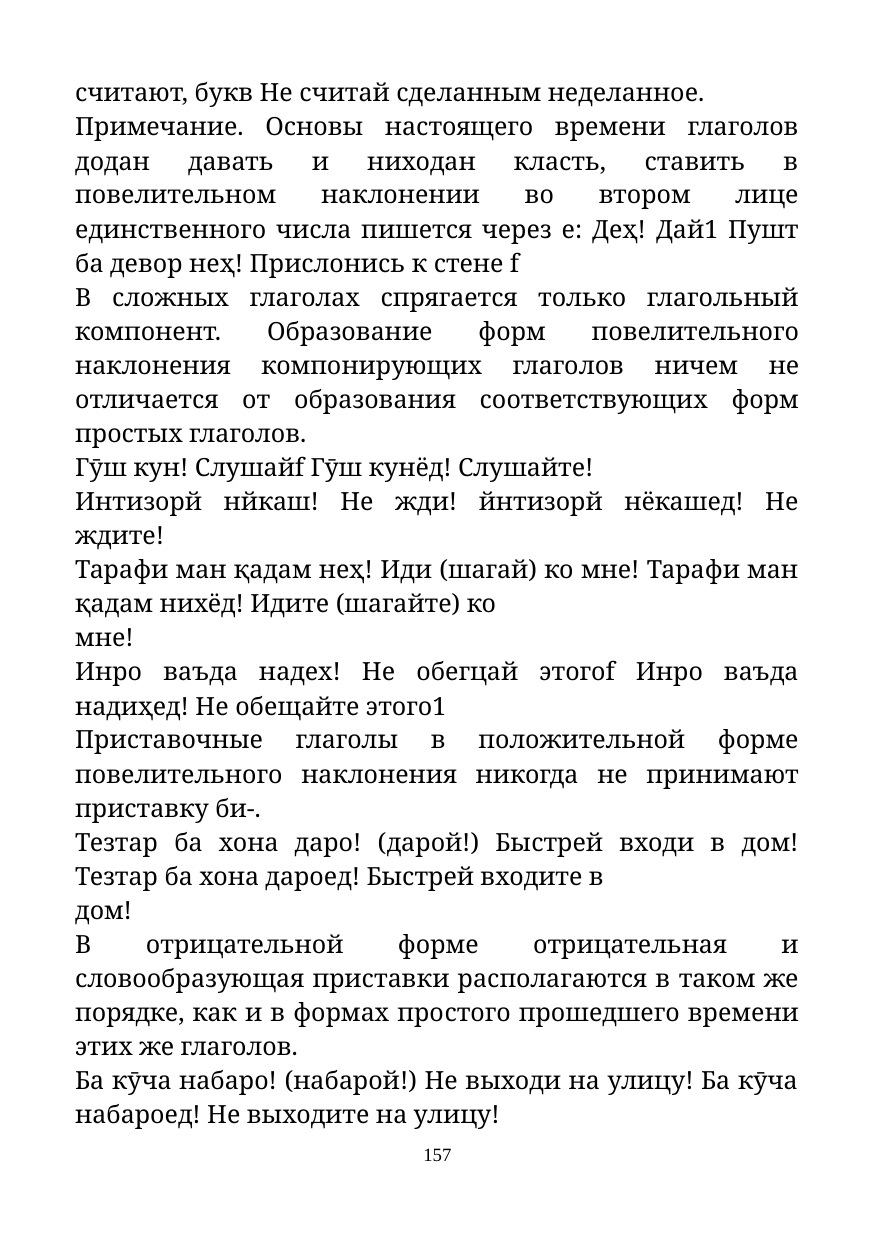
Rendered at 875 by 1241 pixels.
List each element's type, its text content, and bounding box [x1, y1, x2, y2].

text мне! [75, 620, 799, 654]
text Инро ваъда надех! Не обегцай этогоf Инро ваъда надиҳед! Не обе­щайте этого1 [75, 654, 799, 722]
text Интизорй нйкаш! Не жди! йнтизорй нёкашед! Не ждите! [75, 484, 799, 552]
text В сложных глаголах спрягается только глагольный компонент. Об­разование форм повелительного наклонения компонирующих глаго­лов ничем не отличается от образования соответствующих форм простых глаголов. [75, 279, 799, 450]
text Примечание. Основы настоящего времени глаголов додан давать и ниходан класть, ставить в повелительном наклонении во втором лице единственного числа пишется через е: Деҳ! Дай1 Пушт ба де­вор неҳ! Прислонись к стене f [75, 109, 799, 279]
text В отрицательной форме отрицательная и словообразующая пристав­ки располагаются в таком же порядке, как и в формах про­стого прошедшего времени этих же глаголов. [75, 927, 799, 1063]
text Тарафи ман қадам неҳ! Иди (шагай) ко мне! Тарафи ман қадам нихёд! Идите (шагайте) ко [75, 552, 799, 620]
text Приставочные глаголы в положительной форме повелительного на­клонения никогда не принимают приставку би-. [75, 722, 799, 824]
text дом! [75, 892, 799, 927]
text Гӯш кун! Слушайf Гӯш кунёд! Слушайте! [75, 450, 799, 484]
text Ба кӯча набаро! (набарой!) Не выходи на улицу! Ба кӯча набароед! Не выходите на улицу! [75, 1063, 799, 1131]
text Тезтар ба хона даро! (дарой!) Быстрей входи в дом! Тезтар ба хона дароед! Быстрей входите в [75, 824, 799, 892]
text считают, букв Не считай сде­ланным неделанное. [75, 75, 799, 109]
